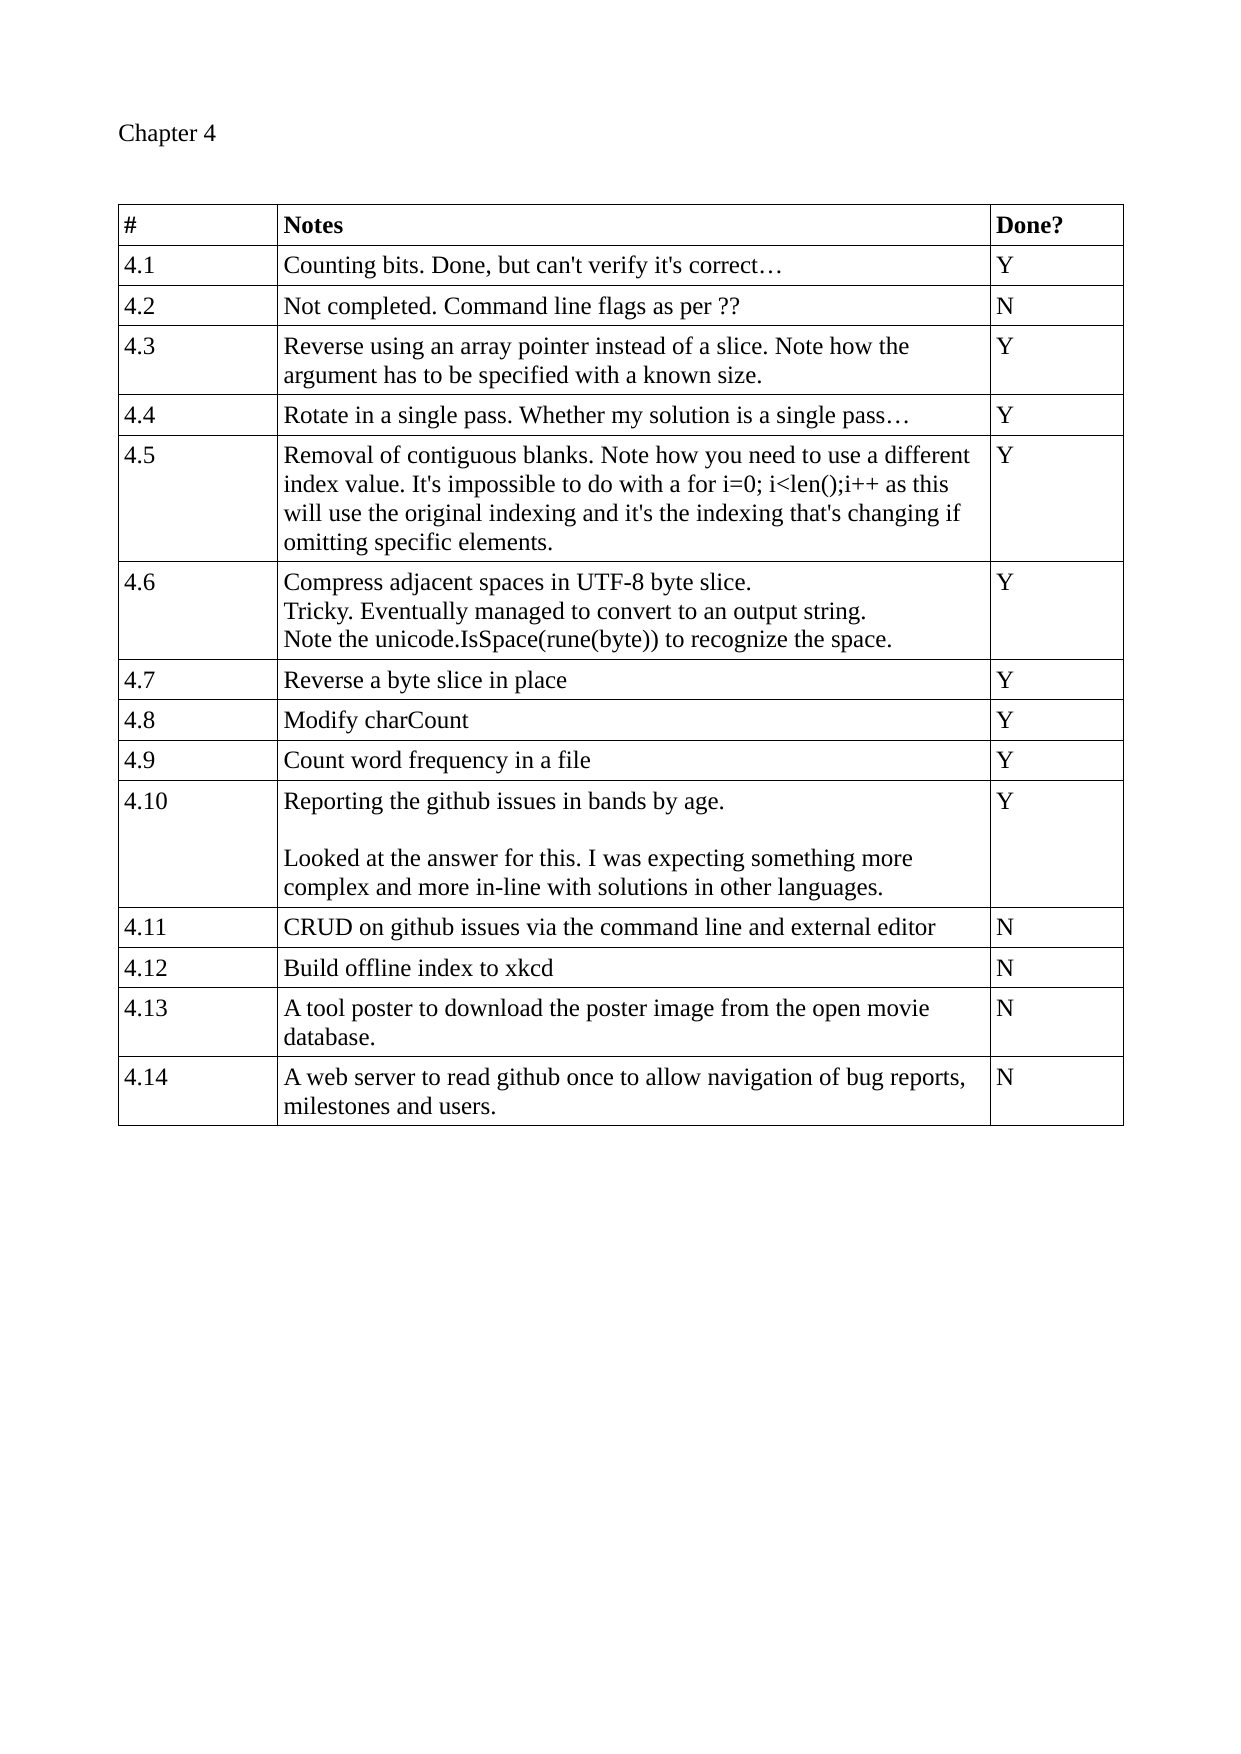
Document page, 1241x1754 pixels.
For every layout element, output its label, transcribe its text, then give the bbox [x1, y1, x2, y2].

table_cell 4.10 [119, 781, 277, 907]
table_cell Y [991, 741, 1123, 780]
table_cell Rotate in a single pass. Whether my solution is a single pass… [278, 395, 990, 435]
table_cell 4.3 [119, 326, 277, 394]
table_header # [119, 205, 277, 245]
table_cell CRUD on github issues via the command line and external editor [278, 908, 990, 947]
table_cell 4.4 [119, 395, 277, 435]
table_cell 4.6 [119, 562, 277, 659]
table_cell Reverse using an array pointer instead of a slice. Note how the argument has to be specified with a known size. [278, 326, 990, 394]
table_cell Y [991, 436, 1123, 561]
text Chapter 4 [118, 118, 1122, 147]
table_cell 4.14 [119, 1057, 277, 1125]
table_cell Modify charCount [278, 700, 990, 740]
table_cell Reverse a byte slice in place [278, 660, 990, 699]
table_cell Y [991, 562, 1123, 659]
table_cell N [991, 988, 1123, 1056]
table_cell Y [991, 700, 1123, 740]
table_cell Counting bits. Done, but can't verify it's correct… [278, 246, 990, 285]
table_cell N [991, 1057, 1123, 1125]
table_cell A web server to read github once to allow navigation of bug reports, milestones and users. [278, 1057, 990, 1125]
table_cell N [991, 908, 1123, 947]
table_cell A tool poster to download the poster image from the open movie database. [278, 988, 990, 1056]
table_header Notes [278, 205, 990, 245]
table_cell Not completed. Command line flags as per ?? [278, 286, 990, 325]
table_cell 4.2 [119, 286, 277, 325]
table_cell 4.1 [119, 246, 277, 285]
table_cell 4.8 [119, 700, 277, 740]
table_cell N [991, 948, 1123, 987]
table_header Done? [991, 205, 1123, 245]
table_cell Removal of contiguous blanks. Note how you need to use a different index value. It's impossible to do with a for i=0; i<len();i++ as this will use the original indexing and it's the indexing that's changing if omitting specific elements. [278, 436, 990, 561]
table_cell Y [991, 395, 1123, 435]
table_cell Build offline index to xkcd [278, 948, 990, 987]
table_cell Y [991, 326, 1123, 394]
table_cell 4.11 [119, 908, 277, 947]
table_cell Y [991, 660, 1123, 699]
table_cell N [991, 286, 1123, 325]
table_cell Compress adjacent spaces in UTF-8 byte slice. Tricky. Eventually managed to convert to an output string. Note the unicode.IsSpace(rune(byte)) to recognize the space. [278, 562, 990, 659]
table_cell 4.5 [119, 436, 277, 561]
table_cell 4.13 [119, 988, 277, 1056]
table_cell 4.7 [119, 660, 277, 699]
table_cell Reporting the github issues in bands by age. Looked at the answer for this. I was expecting something more complex and more in-line with solutions in other languages. [278, 781, 990, 907]
table_cell Y [991, 246, 1123, 285]
table_cell Y [991, 781, 1123, 907]
table_cell 4.12 [119, 948, 277, 987]
table_cell 4.9 [119, 741, 277, 780]
table_cell Count word frequency in a file [278, 741, 990, 780]
